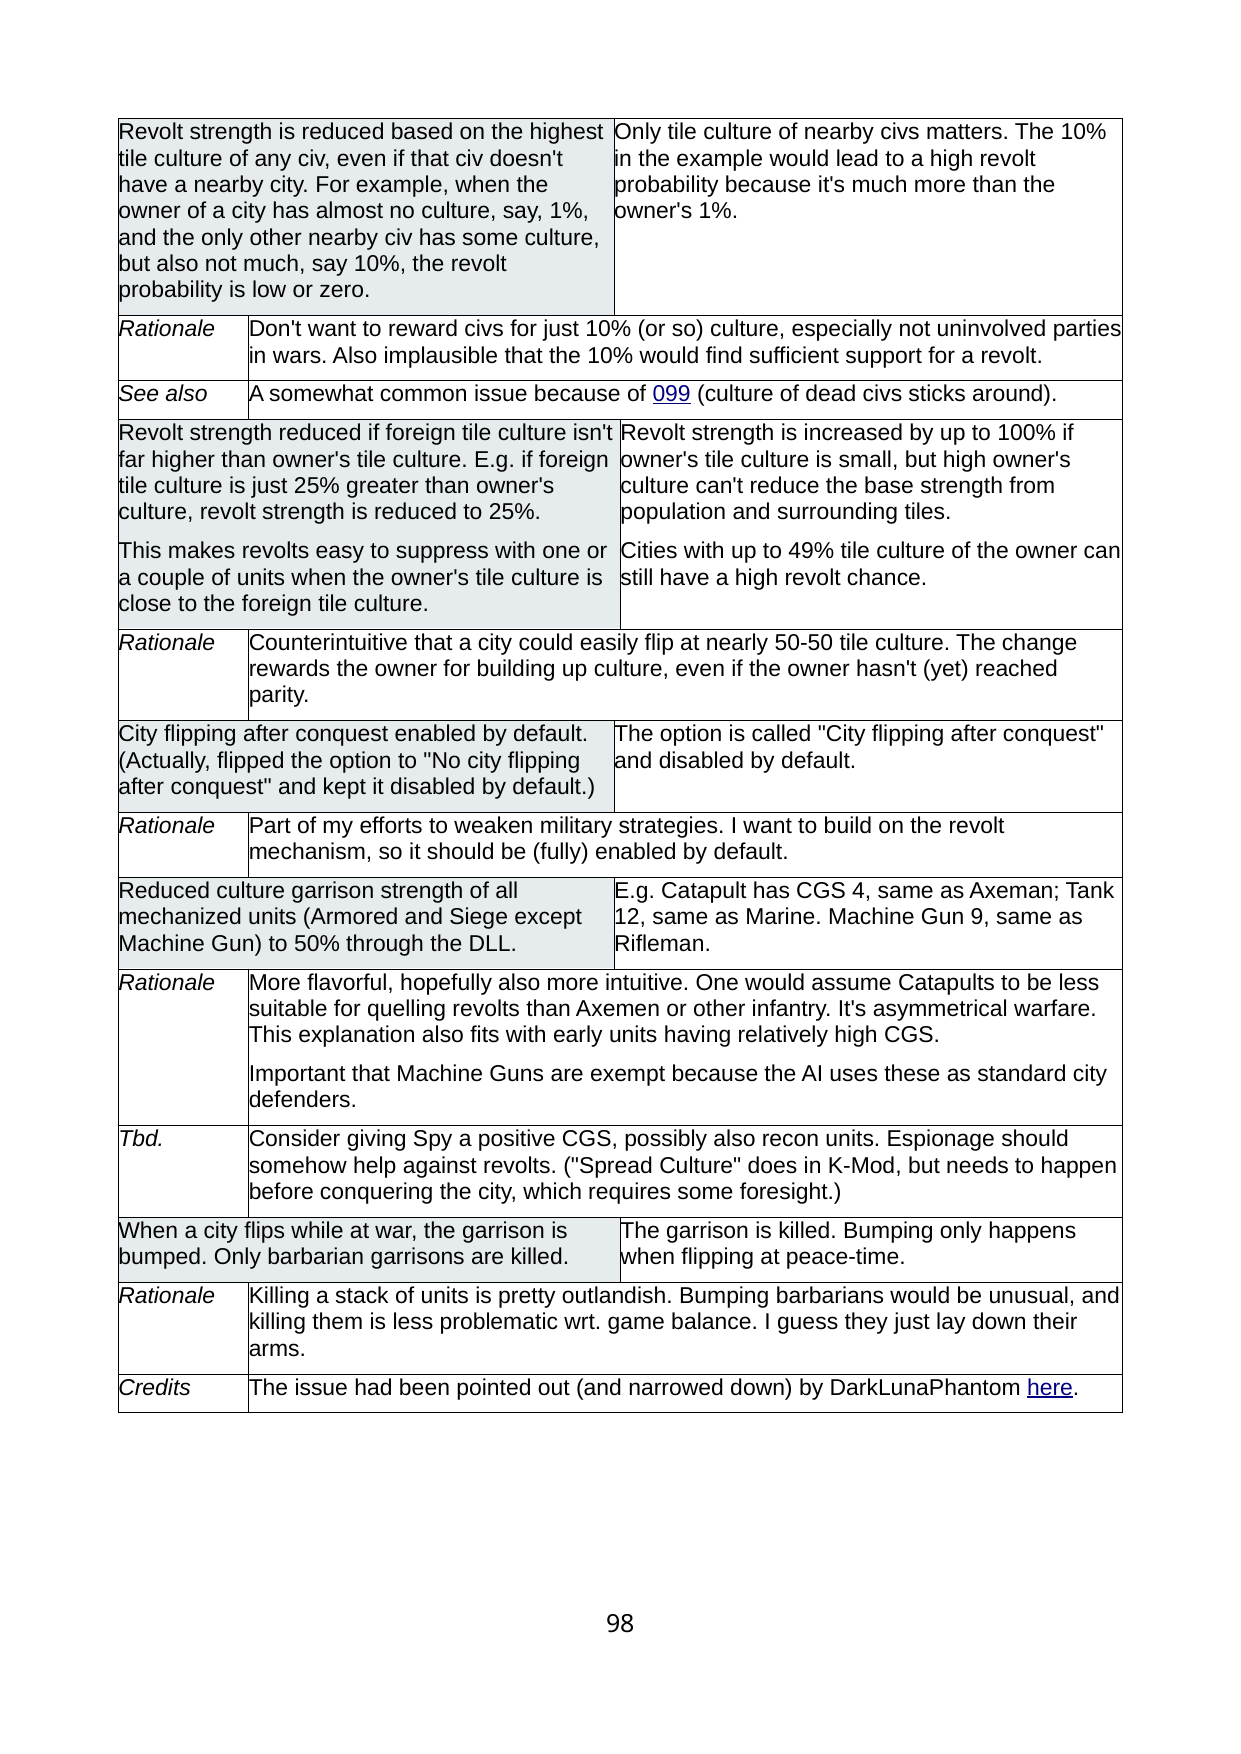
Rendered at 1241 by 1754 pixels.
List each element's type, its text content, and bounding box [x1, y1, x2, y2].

table_cell The issue had been pointed out (and narrowed down) by DarkLunaPhantom here. [249, 1375, 1122, 1412]
table_cell E.g. Catapult has CGS 4, same as Axeman; Tank 12, same as Marine. Machine Gun 9, same as Rifleman. [615, 878, 1122, 968]
table_cell Rationale [119, 316, 248, 380]
table_cell Rationale [119, 1283, 248, 1373]
table_cell Counterintuitive that a city could easily flip at nearly 50-50 tile culture. The change rewards the owner for building up culture, even if the owner hasn't (yet) reached parity. [249, 630, 1122, 720]
table_cell Rationale [119, 970, 248, 1125]
table_cell City flipping after conquest enabled by default. (Actually, flipped the option to "No city flipping after conquest" and kept it disabled by default.) [119, 721, 614, 812]
table_cell When a city flips while at war, the garrison is bumped. Only barbarian garrisons are killed. [119, 1218, 620, 1282]
table_cell Credits [119, 1375, 248, 1412]
table_cell Revolt strength is increased by up to 100% if owner's tile culture is small, but high owner's culture can't reduce the base strength from population and surrounding tiles. Cities with up to 49% tile culture of the owner can still have a high revolt chance. [621, 420, 1122, 628]
table_cell Reduced culture garrison strength of all mechanized units (Armored and Siege except Machine Gun) to 50% through the DLL. [119, 878, 614, 968]
table_cell Revolt strength reduced if foreign tile culture isn't far higher than owner's tile culture. E.g. if foreign tile culture is just 25% greater than owner's culture, revolt strength is reduced to 25%. This makes revolts easy to suppress with one or a couple of units when the owner's tile culture is close to the foreign tile culture. [119, 420, 620, 628]
table_cell Only tile culture of nearby civs matters. The 10% in the example would lead to a high revolt probability because it's much more than the owner's 1%. [615, 119, 1122, 315]
table_cell Rationale [119, 813, 248, 877]
table_cell Consider giving Spy a positive CGS, possibly also recon units. Espionage should somehow help against revolts. ("Spread Culture" does in K-Mod, but needs to happen before conquering the city, which requires some foresight.) [249, 1126, 1122, 1217]
table_cell Tbd. [119, 1126, 248, 1217]
table_cell The option is called "City flipping after conquest" and disabled by default. [615, 721, 1122, 812]
table_cell The garrison is killed. Bumping only happens when flipping at peace-time. [621, 1218, 1122, 1282]
table_cell Revolt strength is reduced based on the highest tile culture of any civ, even if that civ doesn't have a nearby city. For example, when the owner of a city has almost no culture, say, 1%, and the only other nearby civ has some culture, but also not much, say 10%, the revolt probability is low or zero. [119, 119, 614, 315]
table_cell More flavorful, hopefully also more intuitive. One would assume Catapults to be less suitable for quelling revolts than Axemen or other infantry. It's asymmetrical warfare. This explanation also fits with early units having relatively high CGS. Important that Machine Guns are exempt because the AI uses these as standard city defenders. [249, 970, 1122, 1125]
table_cell See also [119, 381, 248, 419]
table_cell Don't want to reward civs for just 10% (or so) culture, especially not uninvolved parties in wars. Also implausible that the 10% would find sufficient support for a revolt. [249, 316, 1122, 380]
table_cell Part of my efforts to weaken military strategies. I want to build on the revolt mechanism, so it should be (fully) enabled by default. [249, 813, 1122, 877]
table_cell A somewhat common issue because of 099 (culture of dead civs sticks around). [249, 381, 1122, 419]
table_cell Killing a stack of units is pretty outlandish. Bumping barbarians would be unusual, and killing them is less problematic wrt. game balance. I guess they just lay down their arms. [249, 1283, 1122, 1373]
table_cell Rationale [119, 630, 248, 720]
